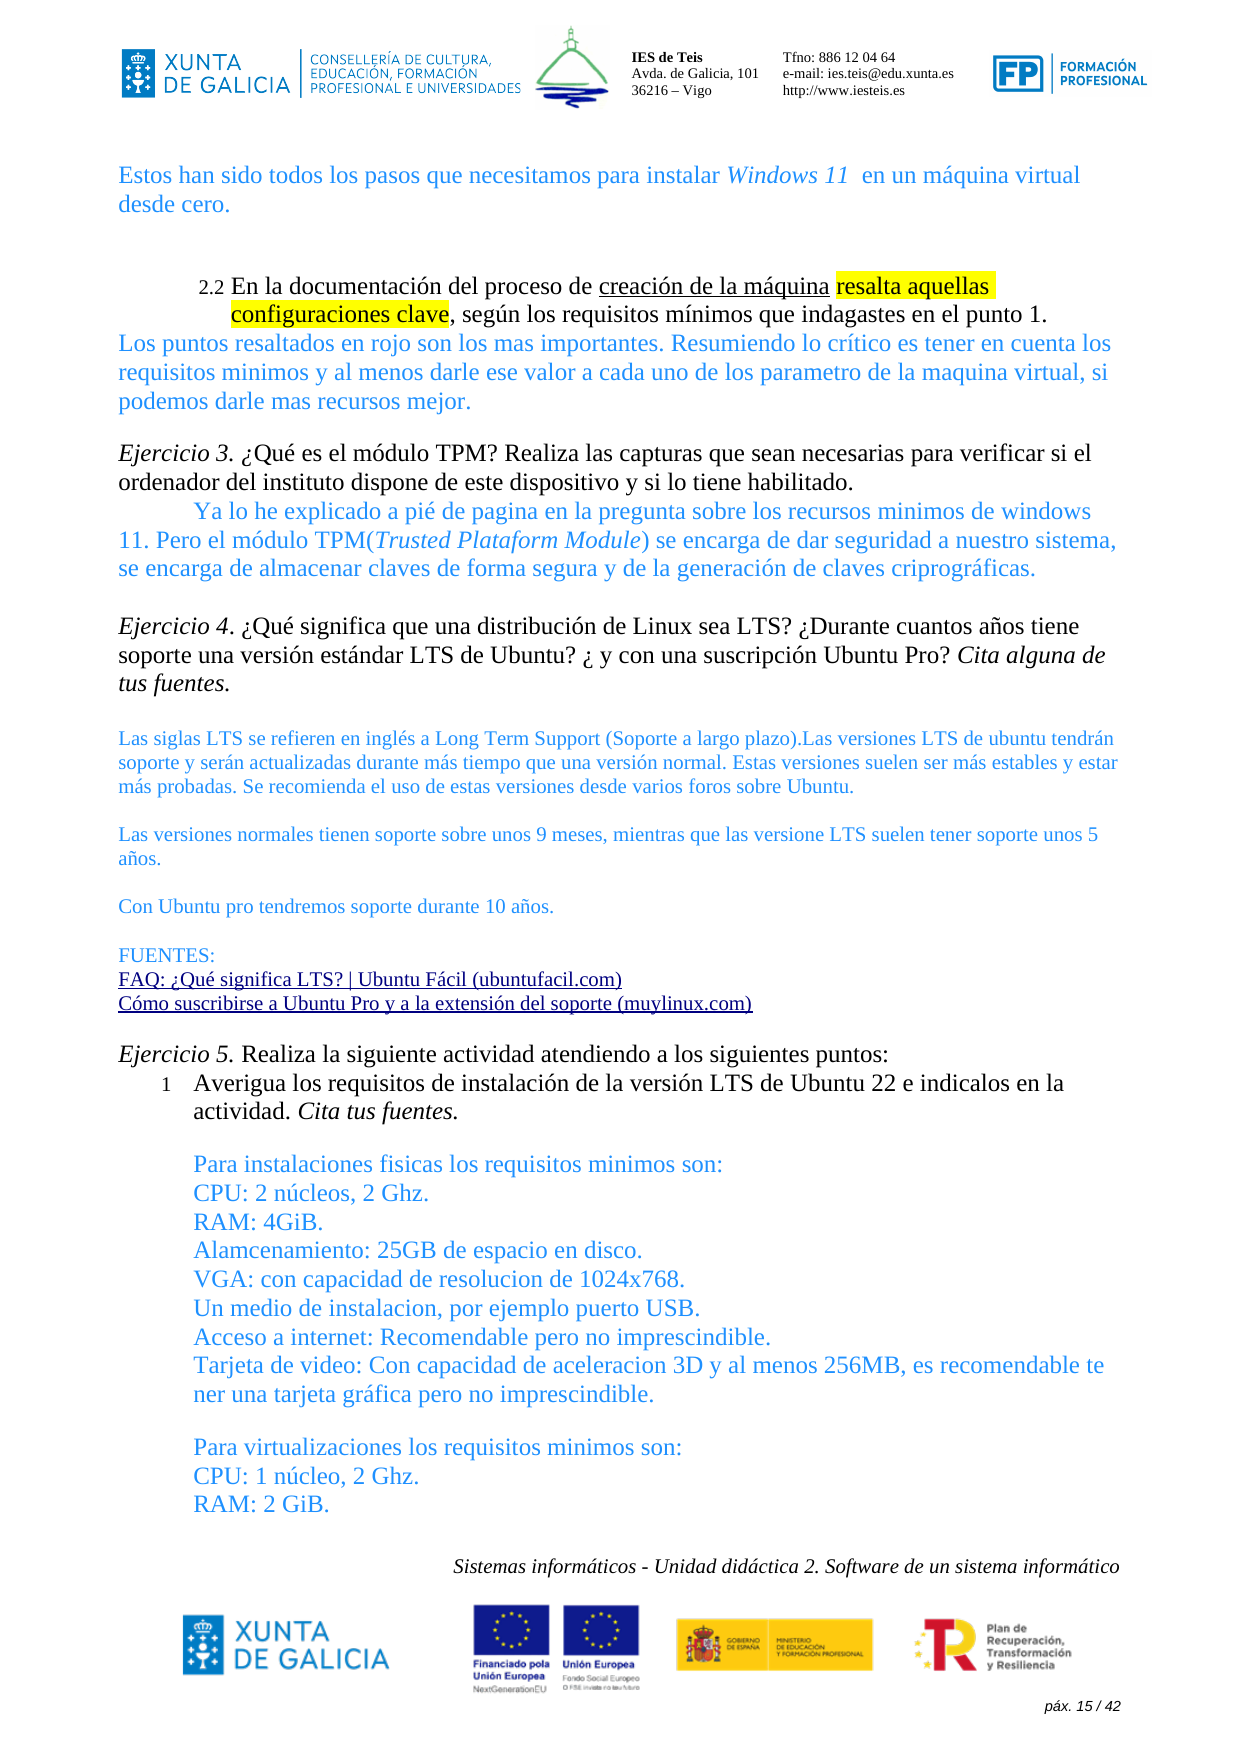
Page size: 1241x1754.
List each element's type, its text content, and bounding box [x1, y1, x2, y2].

picture [121, 49, 521, 98]
text Ya lo he explicado a pié de pagina en la pregunta sobre los recursos minimos de windows 11. Pero el módulo TPM(Trusted Plataform Module) se encarga de dar seguridad a nuestro sistema, se encarga de almacenar claves de forma segura y de la generación de claves criprográficas. [118, 496, 1122, 582]
text VGA: con capacidad de resolucion de 1024x768. [118, 1264, 1122, 1293]
text FUENTES: [118, 943, 1122, 967]
text Ejercicio 3. ¿Qué es el módulo TPM? Realiza las capturas que sean necesarias para verificar si el ordenador del instituto dispone de este dispositivo y si lo tiene habilitado. [118, 438, 1122, 496]
text Con Ubuntu pro tendremos soporte durante 10 años. [118, 894, 1122, 918]
text Cómo suscribirse a Ubuntu Pro y a la extensión del soporte (muylinux.com) [118, 991, 1122, 1015]
list Averigua los requisitos de instalación de la versión LTS de Ubuntu 22 e indicalos en la actividad. Cita tus fuentes. [156, 1068, 1122, 1125]
text Las versiones normales tienen soporte sobre unos 9 meses, mientras que las versione LTS suelen tener soporte unos 5 años. [118, 822, 1122, 870]
text Acceso a internet: Recomendable pero no imprescindible. [118, 1322, 1122, 1350]
text Para virtualizaciones los requisitos minimos son: [118, 1432, 1122, 1461]
text FAQ: ¿Qué significa LTS? | Ubuntu Fácil (ubuntufacil.com) [118, 967, 1122, 991]
picture [989, 50, 1153, 97]
text CPU: 2 núcleos, 2 Ghz. [118, 1178, 1122, 1207]
text RAM: 2 GiB. [118, 1489, 1122, 1518]
text Tarjeta de video: Con capacidad de aceleracion 3D y al menos 256MB, es recomendable te ner una tarjeta gráfica pero no imprescindible. [118, 1350, 1122, 1408]
text CPU: 1 núcleo, 2 Ghz. [118, 1461, 1122, 1489]
text RAM: 4GiB. [118, 1207, 1122, 1235]
text Un medio de instalacion, por ejemplo puerto USB. [118, 1293, 1122, 1322]
picture [182, 1593, 1085, 1700]
text Las siglas LTS se refieren en inglés a Long Term Support (Soporte a largo plazo).Las versiones LTS de ubuntu tendrán soporte y serán actualizadas durante más tiempo que una versión normal. Estas versiones suelen ser más estables y estar más probadas. Se recomienda el uso de estas versiones desde varios foros sobre Ubuntu. [118, 726, 1122, 798]
text Estos han sido todos los pasos que necesitamos para instalar Windows 11 en un máquina virtual desde cero. [118, 160, 1122, 218]
text Alamcenamiento: 25GB de espacio en disco. [118, 1235, 1122, 1264]
text Ejercicio 4. ¿Qué significa que una distribución de Linux sea LTS? ¿Durante cuantos años tiene soporte una versión estándar LTS de Ubuntu? ¿ y con una suscripción Ubuntu Pro? Cita alguna de tus fuentes. [118, 611, 1122, 697]
picture [534, 25, 611, 110]
text Ejercicio 5. Realiza la siguiente actividad atendiendo a los siguientes puntos: [118, 1039, 1122, 1068]
text Para instalaciones fisicas los requisitos minimos son: [118, 1149, 1122, 1178]
list En la documentación del proceso de creación de la máquina resalta aquellas configuraciones clave, según los requisitos mínimos que indagastes en el punto 1. [193, 271, 1122, 328]
text Los puntos resaltados en rojo son los mas importantes. Resumiendo lo crítico es tener en cuenta los requisitos minimos y al menos darle ese valor a cada uno de los parametro de la maquina virtual, si podemos darle mas recursos mejor. [118, 328, 1122, 414]
